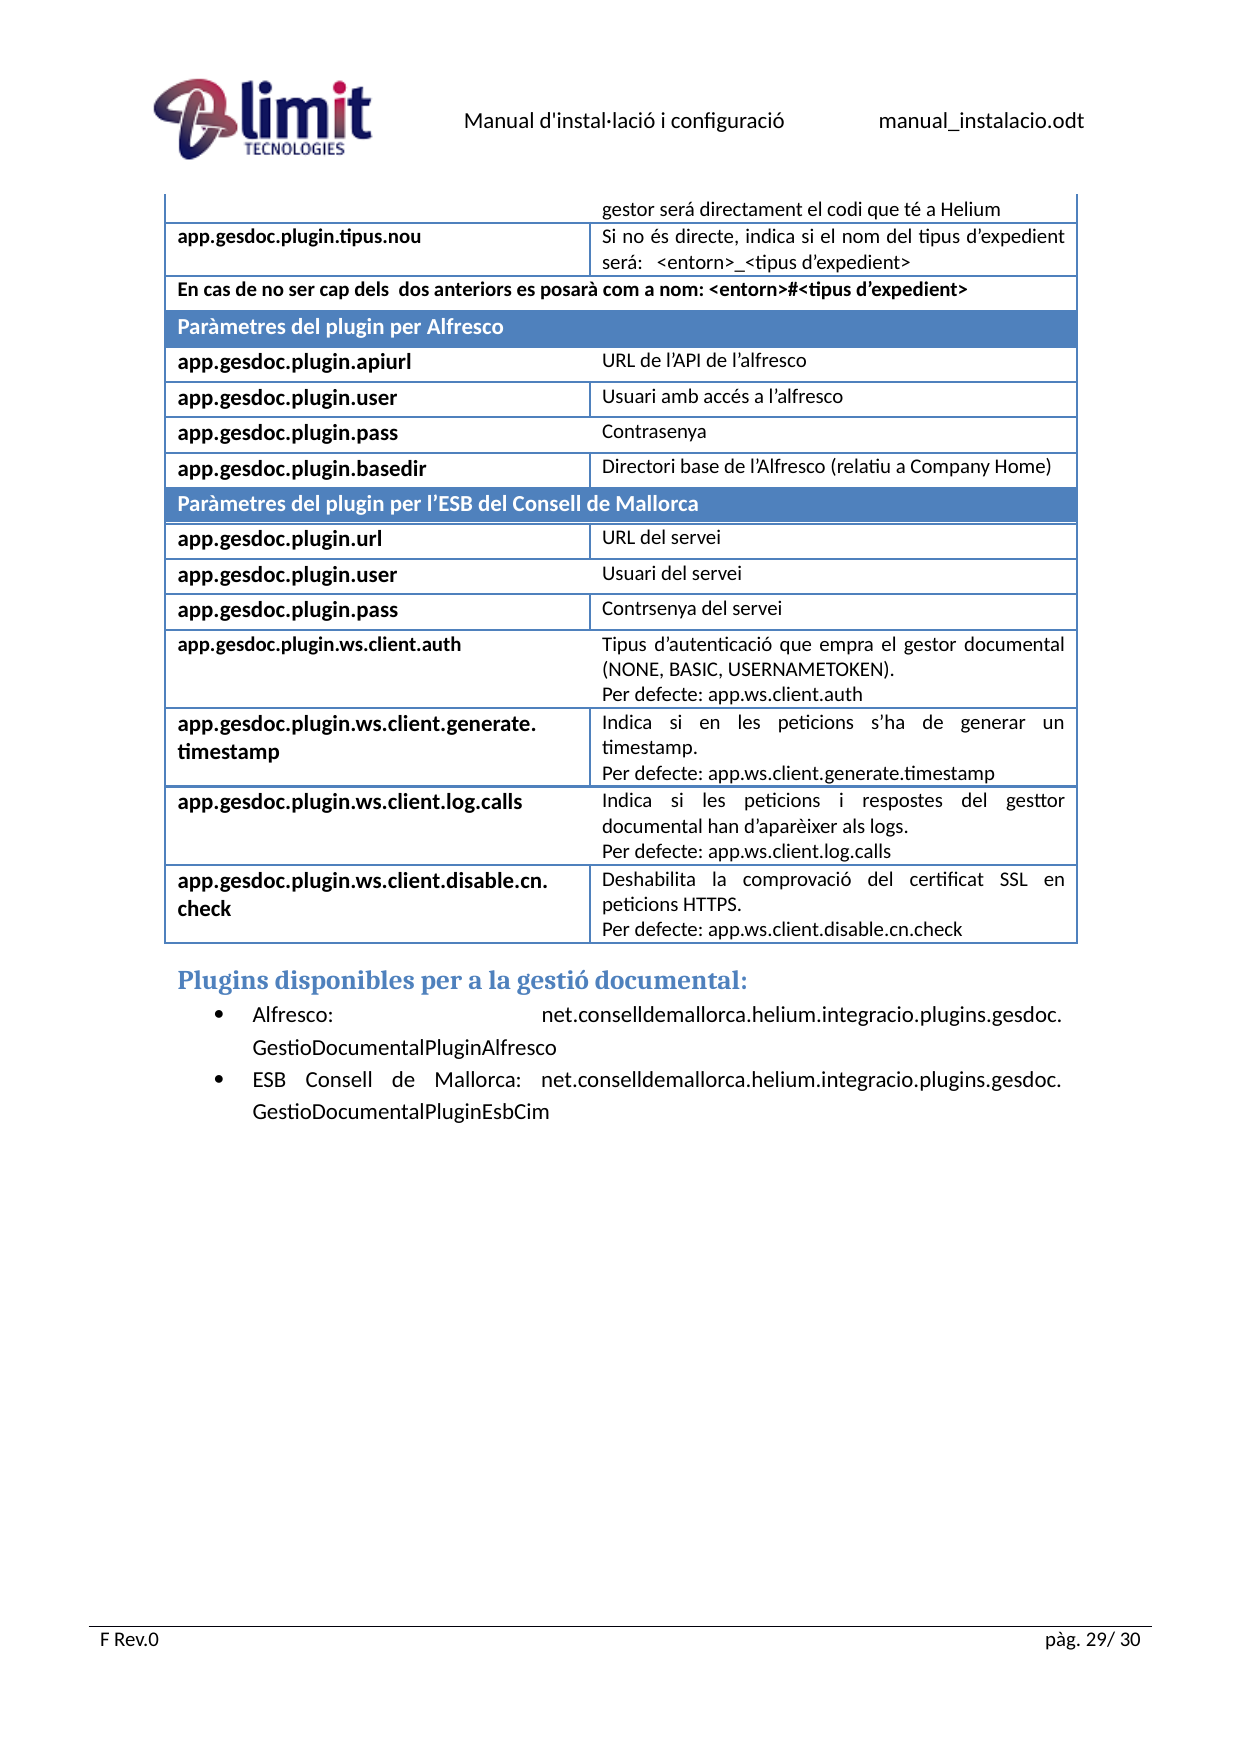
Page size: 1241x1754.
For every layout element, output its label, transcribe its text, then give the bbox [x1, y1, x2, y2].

table_cell Indica si en les peticions s’ha de generar un timestamp. Per defecte: app.ws.client.generate.timestamp [591, 709, 1076, 785]
table_cell app.gesdoc.plugin.url [166, 525, 589, 558]
table_cell Deshabilita la comprovació del certificat SSL en peticions HTTPS. Per defecte: app.ws.client.disable.cn.check [591, 866, 1076, 942]
table_cell app.gesdoc.plugin.apiurl [166, 348, 590, 381]
table_cell Indica si les peticions i respostes del gesttor documental han d’aparèixer als logs. Per defecte: app.ws.client.log.calls [590, 788, 1076, 864]
table_cell app.gesdoc.plugin.pass [166, 418, 590, 452]
table_cell Si no és directe, indica si el nom del tipus d’expedient será: <entorn>_<tipus d’expedient> [591, 224, 1076, 274]
subtitle Plugins disponibles per a la gestió documental: [177, 965, 1063, 996]
table_cell Usuari amb accés a l’alfresco [591, 383, 1076, 416]
table_cell Contrsenya del servei [591, 595, 1076, 629]
table_cell Tipus d’autenticació que empra el gestor documental (NONE, BASIC, USERNAMETOKEN). Per defecte: app.ws.client.auth [590, 631, 1076, 707]
table_cell Paràmetres del plugin per l’ESB del Consell de Mallorca [166, 489, 1076, 522]
table_cell gestor será directament el codi que té a Helium [590, 194, 1076, 222]
table_cell app.gesdoc.plugin.user [166, 560, 590, 593]
table_cell app.gesdoc.plugin.ws.client.generate. timestamp [166, 709, 589, 785]
table_cell app.gesdoc.plugin.pass [166, 595, 589, 629]
table_cell En cas de no ser cap dels dos anteriors es posarà com a nom: <entorn>#<tipus d’expedient> [166, 277, 1076, 310]
table_cell URL de l’API de l’alfresco [590, 348, 1076, 381]
table_cell app.gesdoc.plugin.ws.client.auth [166, 631, 590, 707]
table_cell Directori base de l’Alfresco (relatiu a Company Home) [591, 454, 1076, 487]
picture [148, 73, 379, 166]
table_cell Usuari del servei [590, 560, 1076, 593]
table_cell Paràmetres del plugin per Alfresco [166, 312, 1076, 345]
table_cell app.gesdoc.plugin.ws.client.disable.cn. check [166, 866, 589, 942]
table_cell app.gesdoc.plugin.user [166, 383, 589, 416]
list Alfresco: net.conselldemallorca.helium.integracio.plugins.gesdoc. GestioDocumentalPluginAlfresco [215, 1001, 1063, 1061]
list ESB Consell de Mallorca: net.conselldemallorca.helium.integracio.plugins.gesdoc. GestioDocumentalPluginEsbCim [215, 1065, 1063, 1125]
table_cell app.gesdoc.plugin.basedir [166, 454, 589, 487]
table_cell app.gesdoc.plugin.ws.client.log.calls [166, 788, 590, 864]
table_cell Contrasenya [590, 418, 1076, 452]
table_cell app.gesdoc.plugin.tipus.nou [166, 224, 589, 274]
table_cell [166, 194, 590, 222]
table_cell URL del servei [591, 525, 1076, 558]
